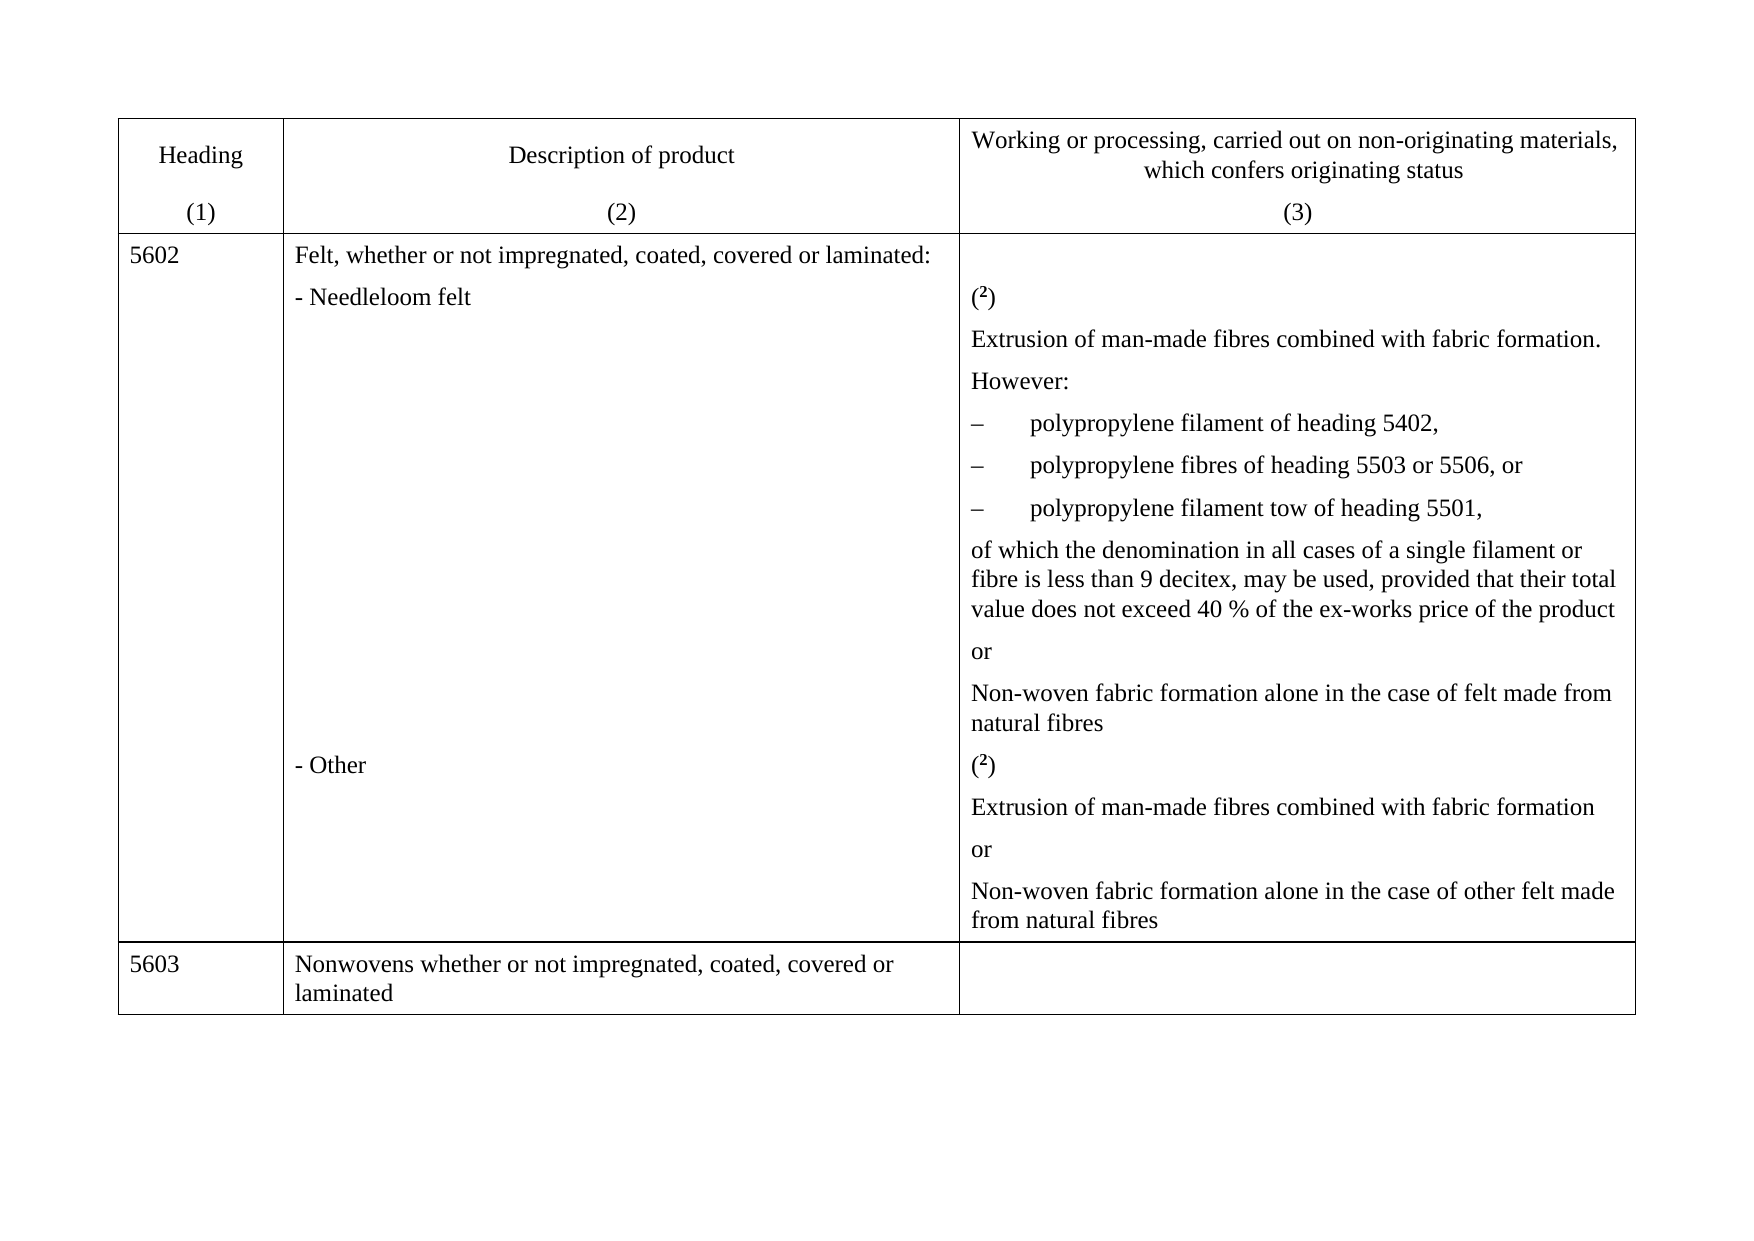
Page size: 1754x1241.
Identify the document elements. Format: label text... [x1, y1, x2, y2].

table_cell Felt, whether or not impregnated, coated, covered or laminated: - Needleloom felt [284, 234, 959, 743]
table_cell [960, 943, 1635, 1014]
table_cell 5603 [119, 943, 283, 1014]
table_cell (2) Extrusion of man-made fibres combined with fabric formation or Non-woven fabric formation alone in the case of other felt made from natural fibres [960, 744, 1635, 941]
table_cell Nonwovens whether or not impregnated, coated, covered or laminated [284, 943, 959, 1014]
table_cell (2) [284, 191, 959, 233]
table_header Heading [119, 119, 283, 191]
table_cell (2) Extrusion of man-made fibres combined with fabric formation. However: – polypropylene filament of heading 5402, – polypropylene fibres of heading 5503 or 5506, or – polypropylene filament tow of heading 5501, of which the denomination in all cases of a single filament or fibre is less than 9 decitex, may be used, provided that their total value does not exceed 40 % of the ex-works price of the product or Non-woven fabric formation alone in the case of felt made from natural fibres [960, 234, 1635, 743]
table_cell 5602 [119, 234, 283, 743]
table_cell (3) [960, 191, 1635, 233]
table_cell (1) [119, 191, 283, 233]
table_header Working or processing, carried out on non‑originating materials, which confers originating status [960, 119, 1635, 191]
table_cell - Other [284, 744, 959, 941]
table_cell [119, 744, 283, 941]
table_header Description of product [284, 119, 959, 191]
